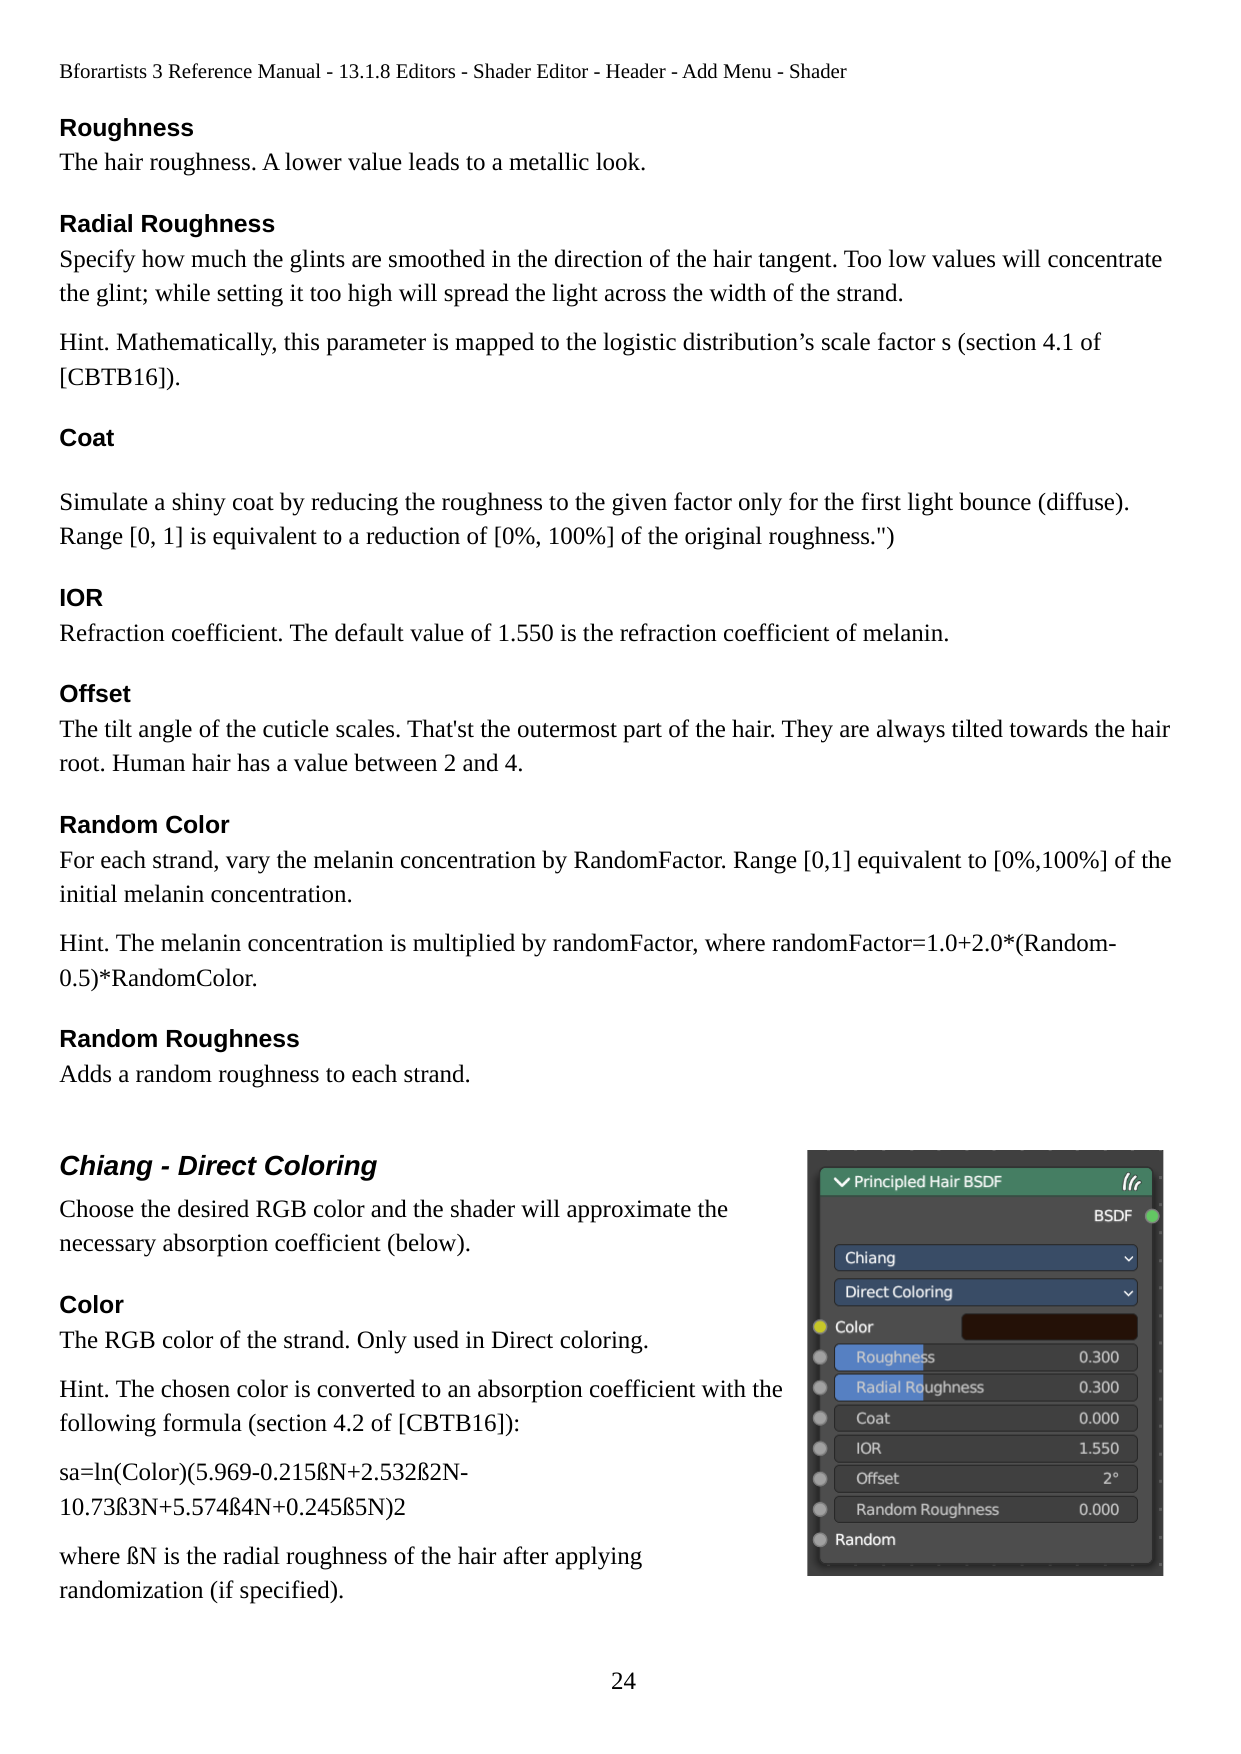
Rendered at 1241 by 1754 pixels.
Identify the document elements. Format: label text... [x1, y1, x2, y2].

subtitle Random Color [59, 810, 1181, 839]
text Simulate a shiny coat by reducing the roughness to the given factor only for the first light bounce (diffuse). Range [0, 1] is equivalent to a reduction of [0%, 100%] of the original roughness.") [59, 487, 1181, 550]
text sa=ln(Color)(5.969-0.215ßN+2.532ß2N-10.73ß3N+5.574ß4N+0.245ß5N)2 [59, 1457, 807, 1521]
subtitle Radial Roughness [59, 209, 1181, 237]
subtitle Random Roughness [59, 1024, 1181, 1053]
subtitle [1164, 1290, 1181, 1318]
picture [807, 1150, 1164, 1576]
text Hint. Mathematically, this parameter is mapped to the logistic distribution’s scale factor s (section 4.1 of [CBTB16]). [59, 327, 1181, 391]
text Refraction coefficient. The default value of 1.550 is the refraction coefficient of melanin. [59, 618, 1181, 646]
text Hint. The chosen color is converted to an absorption coefficient with the following formula (section 4.2 of [CBTB16]): [59, 1374, 807, 1437]
subtitle Roughness [59, 113, 1181, 141]
subtitle IOR [59, 583, 1181, 611]
text Adds a random roughness to each strand. [59, 1059, 1181, 1088]
text Choose the desired RGB color and the shader will approximate the necessary absorption coefficient (below). [59, 1194, 807, 1257]
text The hair roughness. A lower value leads to a metallic look. [59, 147, 1181, 176]
subtitle Chiang - Direct Coloring [59, 1149, 1181, 1181]
subtitle Offset [59, 679, 1181, 708]
text The tilt angle of the cuticle scales. That'st the outermost part of the hair. They are always tilted towards the hair root. Human hair has a value between 2 and 4. [59, 714, 1181, 777]
subtitle Coat [59, 423, 1181, 452]
text Specify how much the glints are smoothed in the direction of the hair tangent. Too low values will concentrate the glint; while setting it too high will spread the light across the width of the strand. [59, 244, 1181, 307]
text Hint. The melanin concentration is multiplied by randomFactor, where randomFactor=1.0+2.0*(Random-0.5)*RandomColor. [59, 928, 1181, 992]
text where ßN is the radial roughness of the hair after applying randomization (if specified). [59, 1541, 1181, 1604]
text For each strand, vary the melanin concentration by RandomFactor. Range [0,1] equivalent to [0%,100%] of the initial melanin concentration. [59, 845, 1181, 908]
text The RGB color of the strand. Only used in Direct coloring. [59, 1325, 807, 1353]
subtitle Color [59, 1290, 807, 1318]
